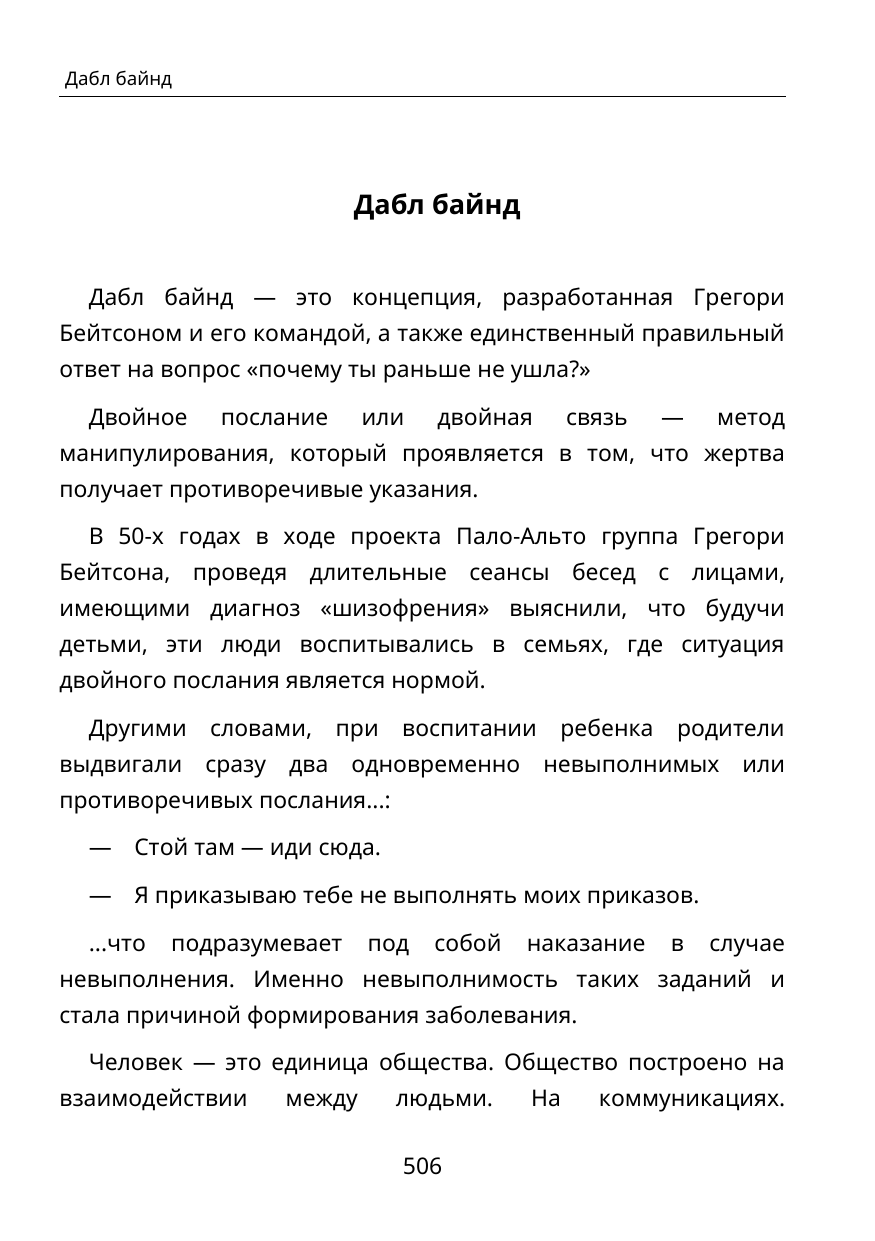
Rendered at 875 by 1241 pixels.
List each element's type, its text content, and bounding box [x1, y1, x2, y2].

text Двойное послание или двойная связь — метод манипулирования, который проявляется в том, что жертва получает противоречивые указания. [59, 401, 786, 504]
list Я приказываю тебе не выполнять моих приказов. [59, 879, 786, 910]
text ...что подразумевает под собой наказание в случае невыполнения. Именно невыполнимость таких заданий и стала причиной формирования заболевания. [59, 927, 786, 1030]
list Стой там — иди сюда. [59, 831, 786, 862]
text Другими словами, при воспитании ребенка родители выдвигали сразу два одновременно невыполнимых или противоречивых послания...: [59, 712, 786, 815]
text Человек — это единица общества. Общество построено на взаимодействии между людьми. На коммуникациях. [59, 1046, 786, 1113]
subtitle Дабл байнд [59, 185, 786, 222]
text Дабл байнд — это концепция, разработанная Грегори Бейтсоном и его командой, а также единственный правильный ответ на вопрос «почему ты раньше не ушла?» [59, 281, 786, 384]
text В 50-х годах в ходе проекта Пало-Альто группа Грегори Бейтсона, проведя длительные сеансы бесед с лицами, имеющими диагноз «шизофрения» выяснили, что будучи детьми, эти люди воспитывались в семьях, где ситуация двойного послания является нормой. [59, 520, 786, 695]
